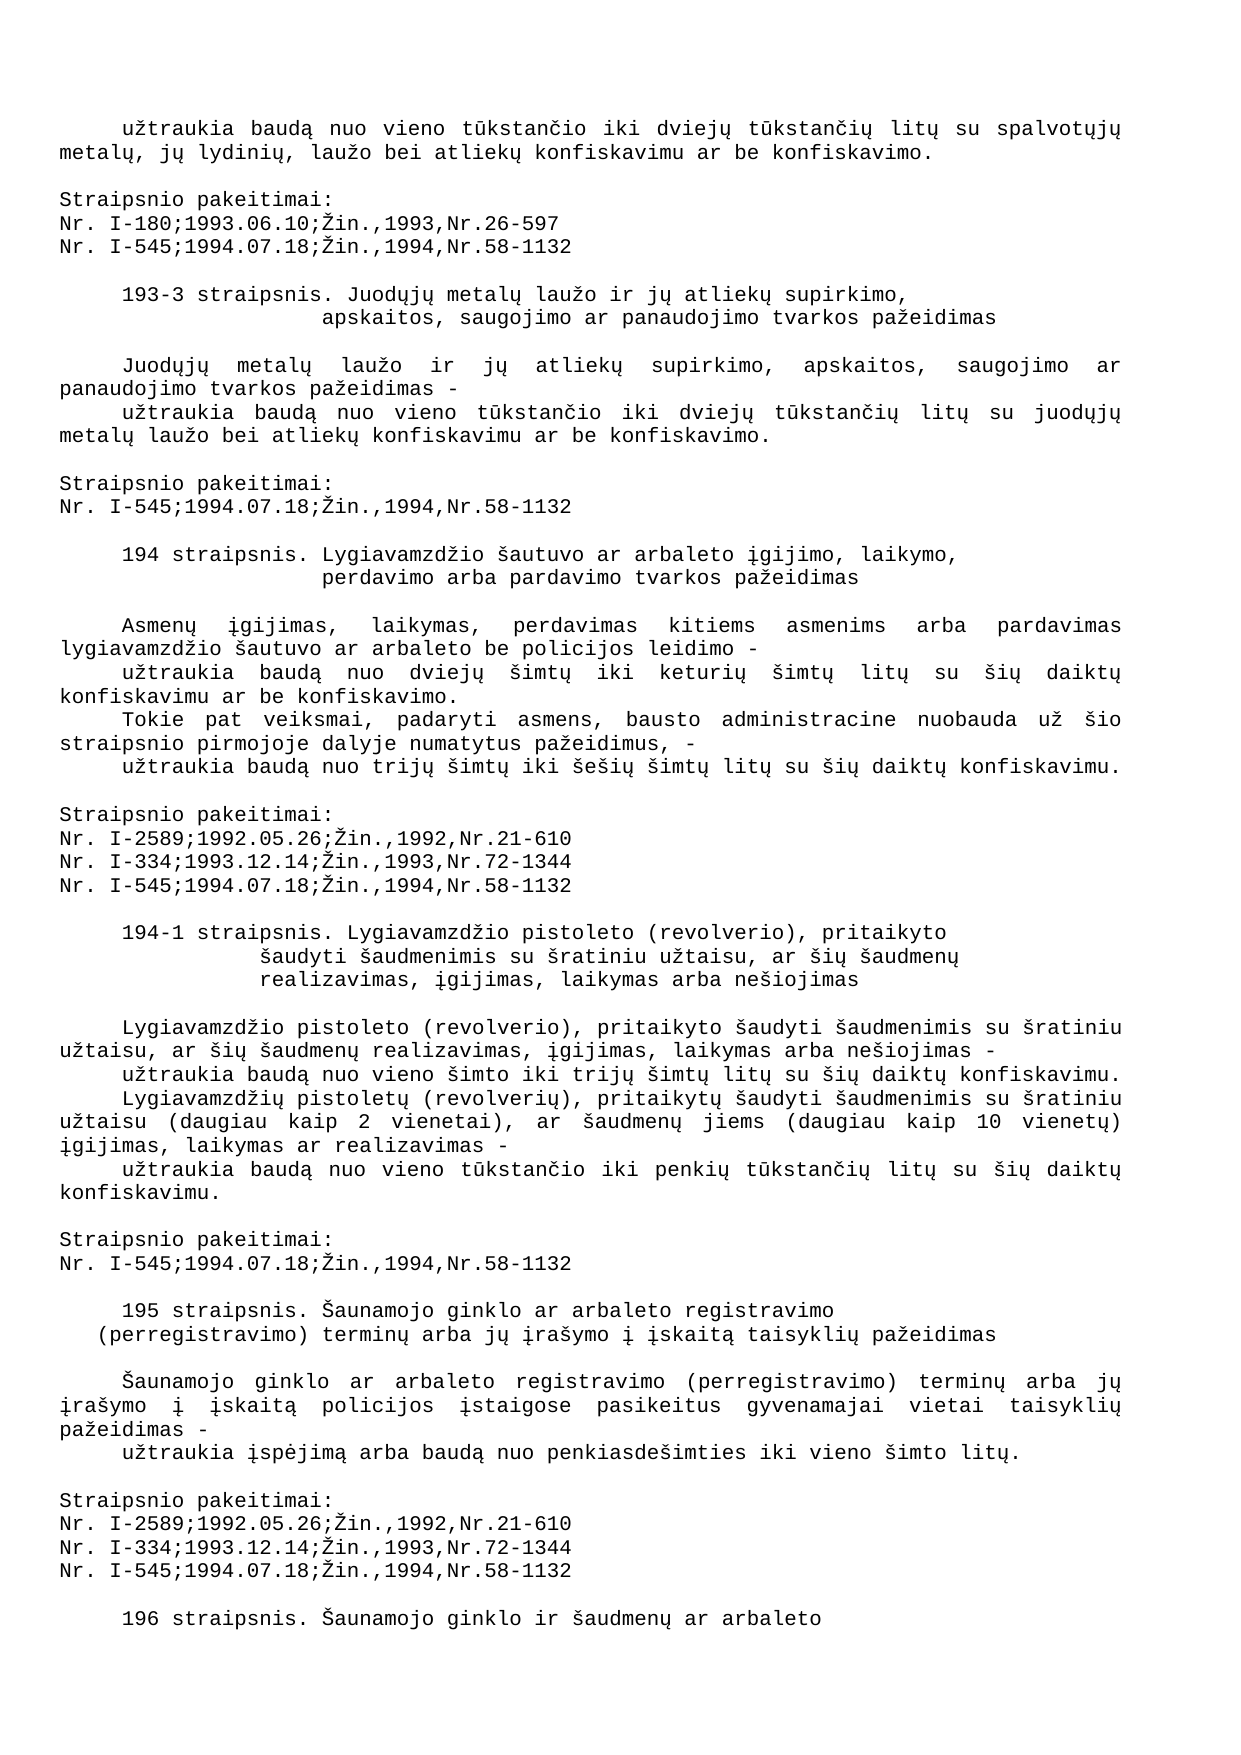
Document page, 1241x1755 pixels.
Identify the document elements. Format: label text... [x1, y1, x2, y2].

text Šaunamojo ginklo ar arbaleto registravimo (perregistravimo) terminų arba jų įrašymo į įskaitą policijos įstaigose pasikeitus gyvenamajai vietai taisyklių pažeidimas - [59, 1371, 1122, 1442]
text Asmenų įgijimas, laikymas, perdavimas kitiems asmenims arba pardavimas lygiavamzdžio šautuvo ar arbaleto be policijos leidimo - [59, 615, 1122, 662]
text Nr. I-545;1994.07.18;Žin.,1994,Nr.58-1132 [59, 1253, 1122, 1277]
text Lygiavamzdžio pistoleto (revolverio), pritaikyto šaudyti šaudmenimis su šratiniu užtaisu, ar šių šaudmenų realizavimas, įgijimas, laikymas arba nešiojimas - [59, 1017, 1122, 1064]
text Nr. I-545;1994.07.18;Žin.,1994,Nr.58-1132 [59, 236, 1122, 260]
text Tokie pat veiksmai, padaryti asmens, bausto administracine nuobauda už šio straipsnio pirmojoje dalyje numatytus pažeidimus, - [59, 709, 1122, 757]
text Nr. I-545;1994.07.18;Žin.,1994,Nr.58-1132 [59, 875, 1122, 898]
text Nr. I-2589;1992.05.26;Žin.,1992,Nr.21-610 [59, 827, 1122, 851]
text Nr. I-180;1993.06.10;Žin.,1993,Nr.26-597 [59, 213, 1122, 236]
text Straipsnio pakeitimai: [59, 1229, 1122, 1253]
text Straipsnio pakeitimai: [59, 473, 1122, 496]
text Nr. I-2589;1992.05.26;Žin.,1992,Nr.21-610 [59, 1513, 1122, 1537]
text užtraukia baudą nuo vieno tūkstančio iki dviejų tūkstančių litų su spalvotųjų metalų, jų lydinių, laužo bei atliekų konfiskavimu ar be konfiskavimo. [59, 118, 1122, 165]
text apskaitos, saugojimo ar panaudojimo tvarkos pažeidimas [59, 307, 1122, 331]
text perdavimo arba pardavimo tvarkos pažeidimas [59, 567, 1122, 591]
text Nr. I-334;1993.12.14;Žin.,1993,Nr.72-1344 [59, 851, 1122, 875]
text 194-1 straipsnis. Lygiavamzdžio pistoleto (revolverio), pritaikyto [59, 922, 1122, 946]
text Nr. I-545;1994.07.18;Žin.,1994,Nr.58-1132 [59, 1561, 1122, 1584]
text Nr. I-334;1993.12.14;Žin.,1993,Nr.72-1344 [59, 1537, 1122, 1561]
text 196 straipsnis. Šaunamojo ginklo ir šaudmenų ar arbaleto [59, 1608, 1122, 1631]
text Straipsnio pakeitimai: [59, 804, 1122, 827]
text Lygiavamzdžių pistoletų (revolverių), pritaikytų šaudyti šaudmenimis su šratiniu užtaisu (daugiau kaip 2 vienetai), ar šaudmenų jiems (daugiau kaip 10 vienetų) įgijimas, laikymas ar realizavimas - [59, 1088, 1122, 1158]
text užtraukia baudą nuo dviejų šimtų iki keturių šimtų litų su šių daiktų konfiskavimu ar be konfiskavimo. [59, 662, 1122, 709]
text užtraukia baudą nuo trijų šimtų iki šešių šimtų litų su šių daiktų konfiskavimu. [59, 757, 1122, 780]
text užtraukia įspėjimą arba baudą nuo penkiasdešimties iki vieno šimto litų. [59, 1442, 1122, 1466]
text Juodųjų metalų laužo ir jų atliekų supirkimo, apskaitos, saugojimo ar panaudojimo tvarkos pažeidimas - [59, 354, 1122, 402]
text 194 straipsnis. Lygiavamzdžio šautuvo ar arbaleto įgijimo, laikymo, [59, 544, 1122, 567]
text 193-3 straipsnis. Juodųjų metalų laužo ir jų atliekų supirkimo, [59, 284, 1122, 307]
text užtraukia baudą nuo vieno tūkstančio iki dviejų tūkstančių litų su juodųjų metalų laužo bei atliekų konfiskavimu ar be konfiskavimo. [59, 402, 1122, 449]
text Straipsnio pakeitimai: [59, 1489, 1122, 1513]
text Straipsnio pakeitimai: [59, 189, 1122, 213]
text 195 straipsnis. Šaunamojo ginklo ar arbaleto registravimo [59, 1300, 1122, 1324]
text realizavimas, įgijimas, laikymas arba nešiojimas [59, 969, 1122, 993]
text (perregistravimo) terminų arba jų įrašymo į įskaitą taisyklių pažeidimas [59, 1324, 1122, 1348]
text šaudyti šaudmenimis su šratiniu užtaisu, ar šių šaudmenų [59, 946, 1122, 969]
text užtraukia baudą nuo vieno tūkstančio iki penkių tūkstančių litų su šių daiktų konfiskavimu. [59, 1158, 1122, 1206]
text užtraukia baudą nuo vieno šimto iki trijų šimtų litų su šių daiktų konfiskavimu. [59, 1064, 1122, 1088]
text Nr. I-545;1994.07.18;Žin.,1994,Nr.58-1132 [59, 496, 1122, 520]
